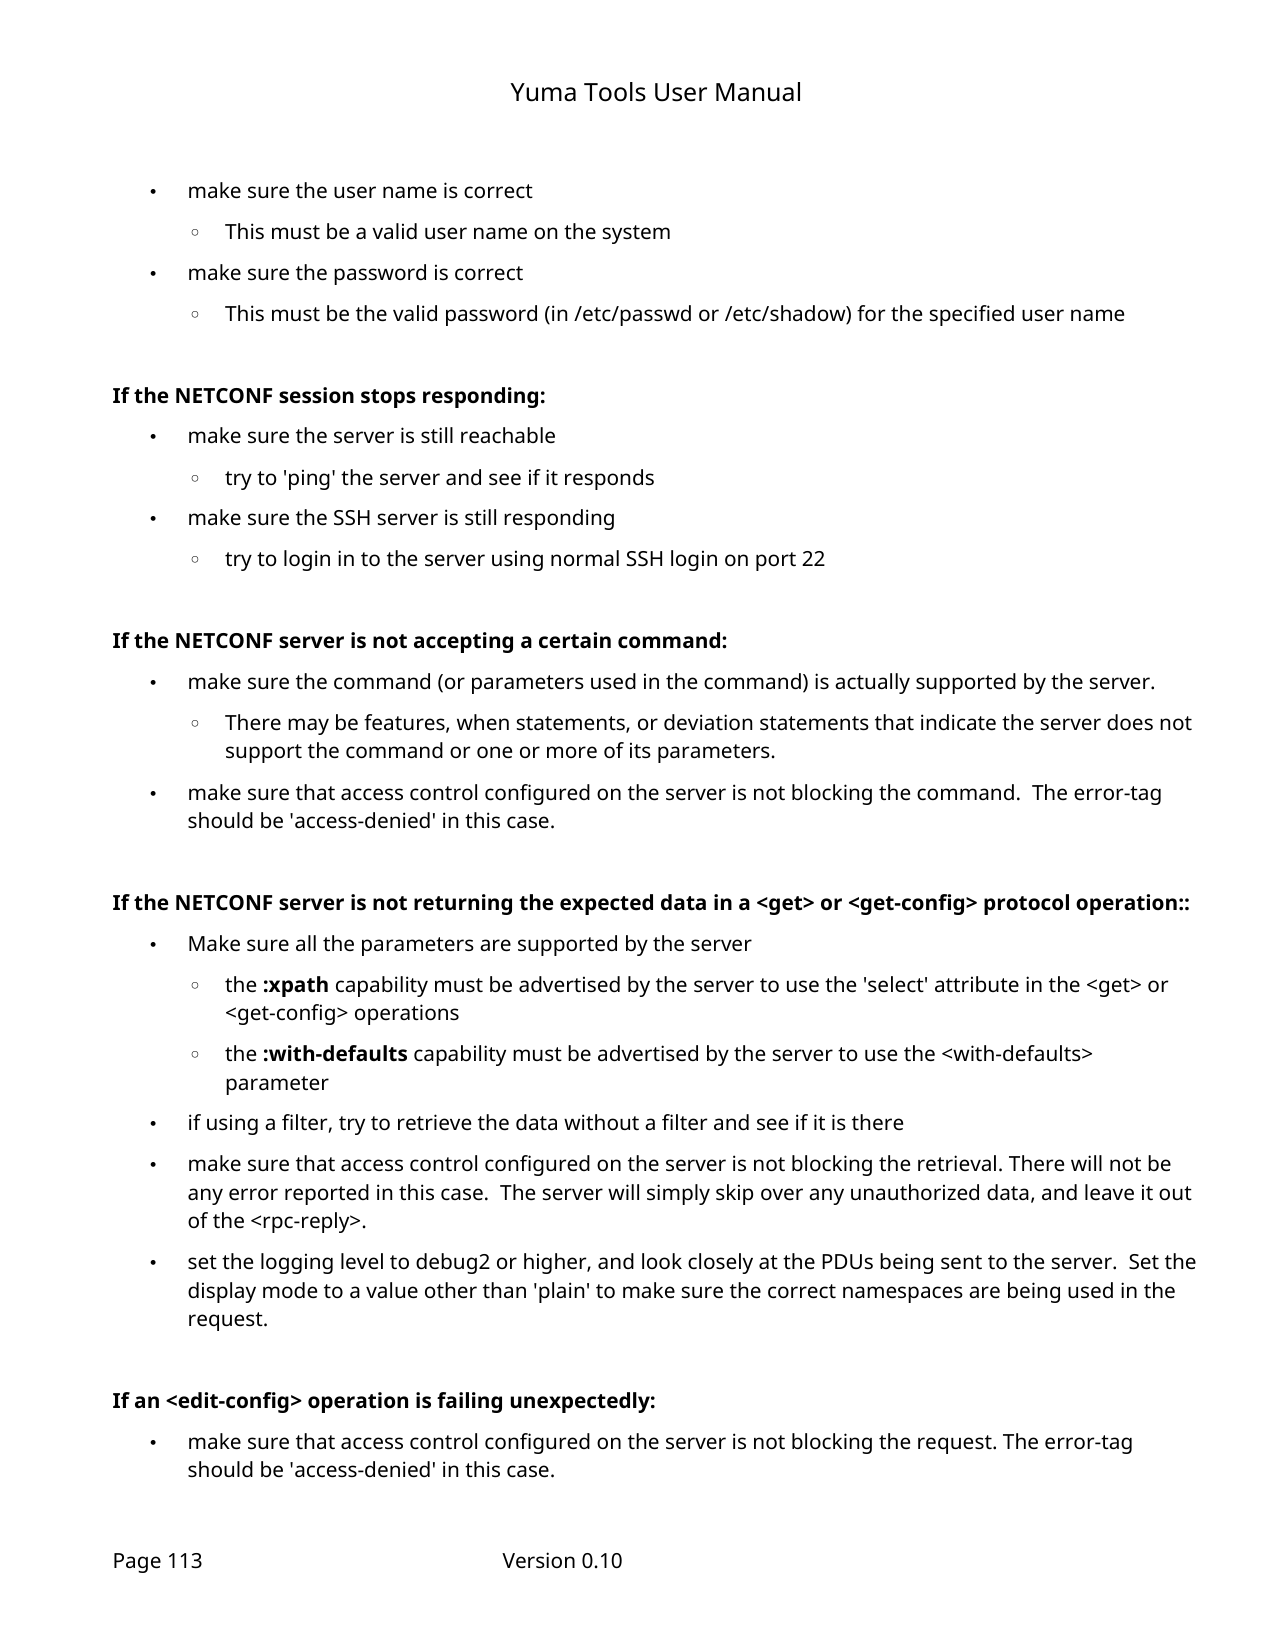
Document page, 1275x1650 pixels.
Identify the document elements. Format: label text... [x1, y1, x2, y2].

list Make sure all the parameters are supported by the server [150, 929, 1200, 957]
list make sure that access control configured on the server is not blocking the retrieval. There will not be any error reported in this case. The server will simply skip over any unauthorized data, and leave it out of the <rpc-reply>. [150, 1149, 1200, 1235]
list make sure the user name is correct [150, 176, 1200, 204]
list make sure the command (or parameters used in the command) is actually supported by the server. [150, 667, 1200, 696]
text If an <edit-config> operation is failing unexpectedly: [112, 1386, 1200, 1414]
list try to login in to the server using normal SSH login on port 22 [187, 544, 1200, 573]
list make sure the password is correct [150, 258, 1200, 286]
list This must be the valid password (in /etc/passwd or /etc/shadow) for the specified user name [187, 299, 1200, 327]
list This must be a valid user name on the system [187, 217, 1200, 245]
text If the NETCONF server is not returning the expected data in a <get> or <get-config> protocol operation:: [112, 888, 1200, 916]
list make sure the server is still reachable [150, 422, 1200, 450]
list set the logging level to debug2 or higher, and look closely at the PDUs being sent to the server. Set the display mode to a value other than 'plain' to make sure the correct namespaces are being used in the request. [150, 1247, 1200, 1333]
list the :xpath capability must be advertised by the server to use the 'select' attribute in the <get> or <get-config> operations [187, 970, 1200, 1027]
text If the NETCONF server is not accepting a certain command: [112, 626, 1200, 655]
list if using a filter, try to retrieve the data without a filter and see if it is there [150, 1108, 1200, 1137]
list make sure that access control configured on the server is not blocking the request. The error-tag should be 'access-denied' in this case. [150, 1427, 1200, 1484]
list the :with-defaults capability must be advertised by the server to use the <with-defaults> parameter [187, 1039, 1200, 1096]
text If the NETCONF session stops responding: [112, 381, 1200, 409]
list There may be features, when statements, or deviation statements that indicate the server does not support the command or one or more of its parameters. [187, 708, 1200, 765]
list try to 'ping' the server and see if it responds [187, 463, 1200, 491]
list make sure that access control configured on the server is not blocking the command. The error-tag should be 'access-denied' in this case. [150, 778, 1200, 834]
list make sure the SSH server is still responding [150, 503, 1200, 532]
